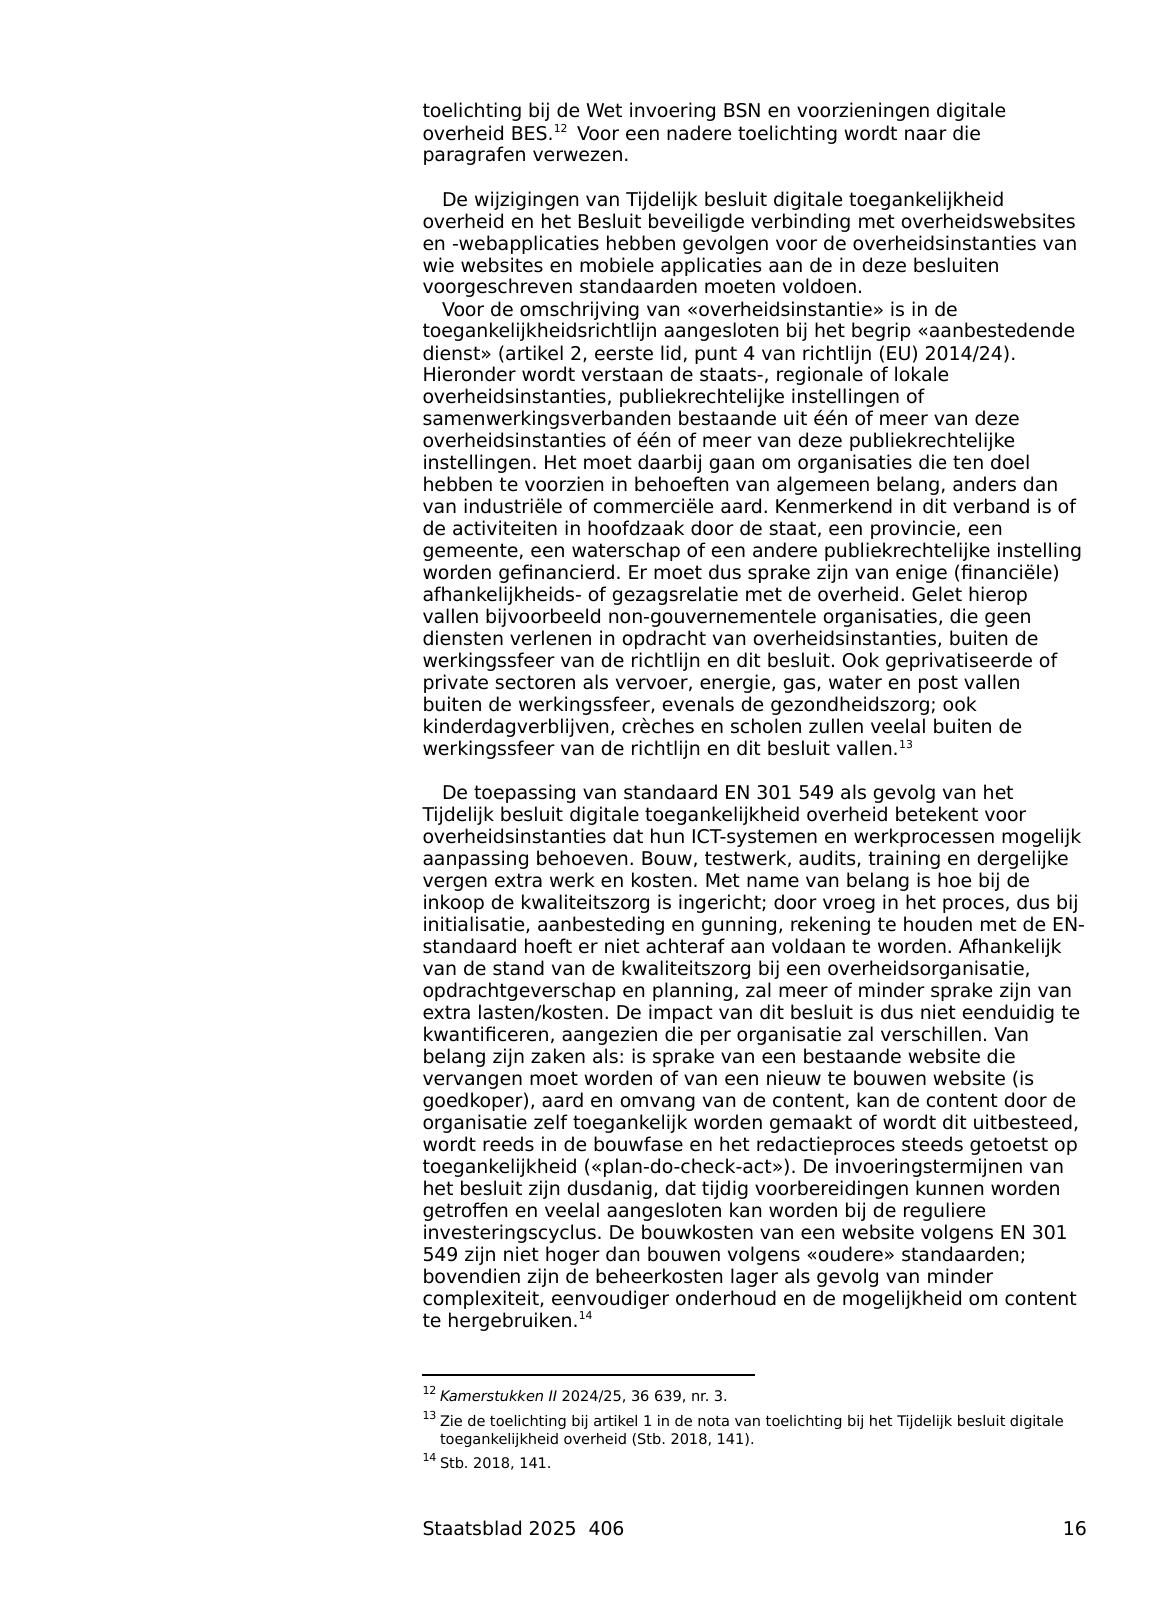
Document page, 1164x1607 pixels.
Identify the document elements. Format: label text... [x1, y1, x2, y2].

text Stb. 2018, 141. [422, 1451, 1087, 1473]
text Zie de toelichting bij artikel 1 in de nota van toelichting bij het Tijdelijk besluit digitale toegankelijkheid overheid (Stb. 2018, 141). [422, 1409, 1087, 1448]
text De wijzigingen van Tijdelijk besluit digitale toegankelijkheid overheid en het Besluit beveiligde verbinding met overheidswebsites en -webapplicaties hebben gevolgen voor de overheidsinstanties van wie websites en mobiele applicaties aan de in deze besluiten voorgeschreven standaarden moeten voldoen. [422, 188, 1087, 298]
text Kamerstukken II 2024/25, 36 639, nr. 3. [422, 1384, 1087, 1406]
text De toepassing van standaard EN 301 549 als gevolg van het Tijdelijk besluit digitale toegankelijkheid overheid betekent voor overheidsinstanties dat hun ICT-systemen en werkprocessen mogelijk aanpassing behoeven. Bouw, testwerk, audits, training en dergelijke vergen extra werk en kosten. Met name van belang is hoe bij de inkoop de kwaliteitszorg is ingericht; door vroeg in het proces, dus bij initialisatie, aanbesteding en gunning, rekening te houden met de EN-standaard hoeft er niet achteraf aan voldaan te worden. Afhankelijk van de stand van de kwaliteitszorg bij een overheidsorganisatie, opdrachtgeverschap en planning, zal meer of minder sprake zijn van extra lasten/kosten. De impact van dit besluit is dus niet eenduidig te kwantificeren, aangezien die per organisatie zal verschillen. Van belang zijn zaken als: is sprake van een bestaande website die vervangen moet worden of van een nieuw te bouwen website (is goedkoper), aard en omvang van de content, kan de content door de organisatie zelf toegankelijk worden gemaakt of wordt dit uitbesteed, wordt reeds in de bouwfase en het redactieproces steeds getoetst op toegankelijkheid («plan-do-check-act»). De invoeringstermijnen van het besluit zijn dusdanig, dat tijdig voorbereidingen kunnen worden getroffen en veelal aangesloten kan worden bij de reguliere investeringscyclus. De bouwkosten van een website volgens EN 301 549 zijn niet hoger dan bouwen volgens «oudere» standaarden; bovendien zijn de beheerkosten lager als gevolg van minder complexiteit, eenvoudiger onderhoud en de mogelijkheid om content te hergebruiken. [422, 782, 1087, 1332]
text Voor de omschrijving van «overheidsinstantie» is in de toegankelijkheidsrichtlijn aangesloten bij het begrip «aanbestedende dienst» (artikel 2, eerste lid, punt 4 van richtlijn (EU) 2014/24). Hieronder wordt verstaan de staats-, regionale of lokale overheidsinstanties, publiekrechtelijke instellingen of samenwerkingsverbanden bestaande uit één of meer van deze overheidsinstanties of één of meer van deze publiekrechtelijke instellingen. Het moet daarbij gaan om organisaties die ten doel hebben te voorzien in behoeften van algemeen belang, anders dan van industriële of commerciële aard. Kenmerkend in dit verband is of de activiteiten in hoofdzaak door de staat, een provincie, een gemeente, een waterschap of een andere publiekrechtelijke instelling worden gefinancierd. Er moet dus sprake zijn van enige (financiële) afhankelijkheids- of gezagsrelatie met de overheid. Gelet hierop vallen bijvoorbeeld non-gouvernementele organisaties, die geen diensten verlenen in opdracht van overheidsinstanties, buiten de werkingssfeer van de richtlijn en dit besluit. Ook geprivatiseerde of private sectoren als vervoer, energie, gas, water en post vallen buiten de werkingssfeer, evenals de gezondheidszorg; ook kinderdagverblijven, crèches en scholen zullen veelal buiten de werkingssfeer van de richtlijn en dit besluit vallen. [422, 298, 1087, 760]
text toelichting bij de Wet invoering BSN en voorzieningen digitale overheid BES. Voor een nadere toelichting wordt naar die paragrafen verwezen. [422, 100, 1087, 166]
